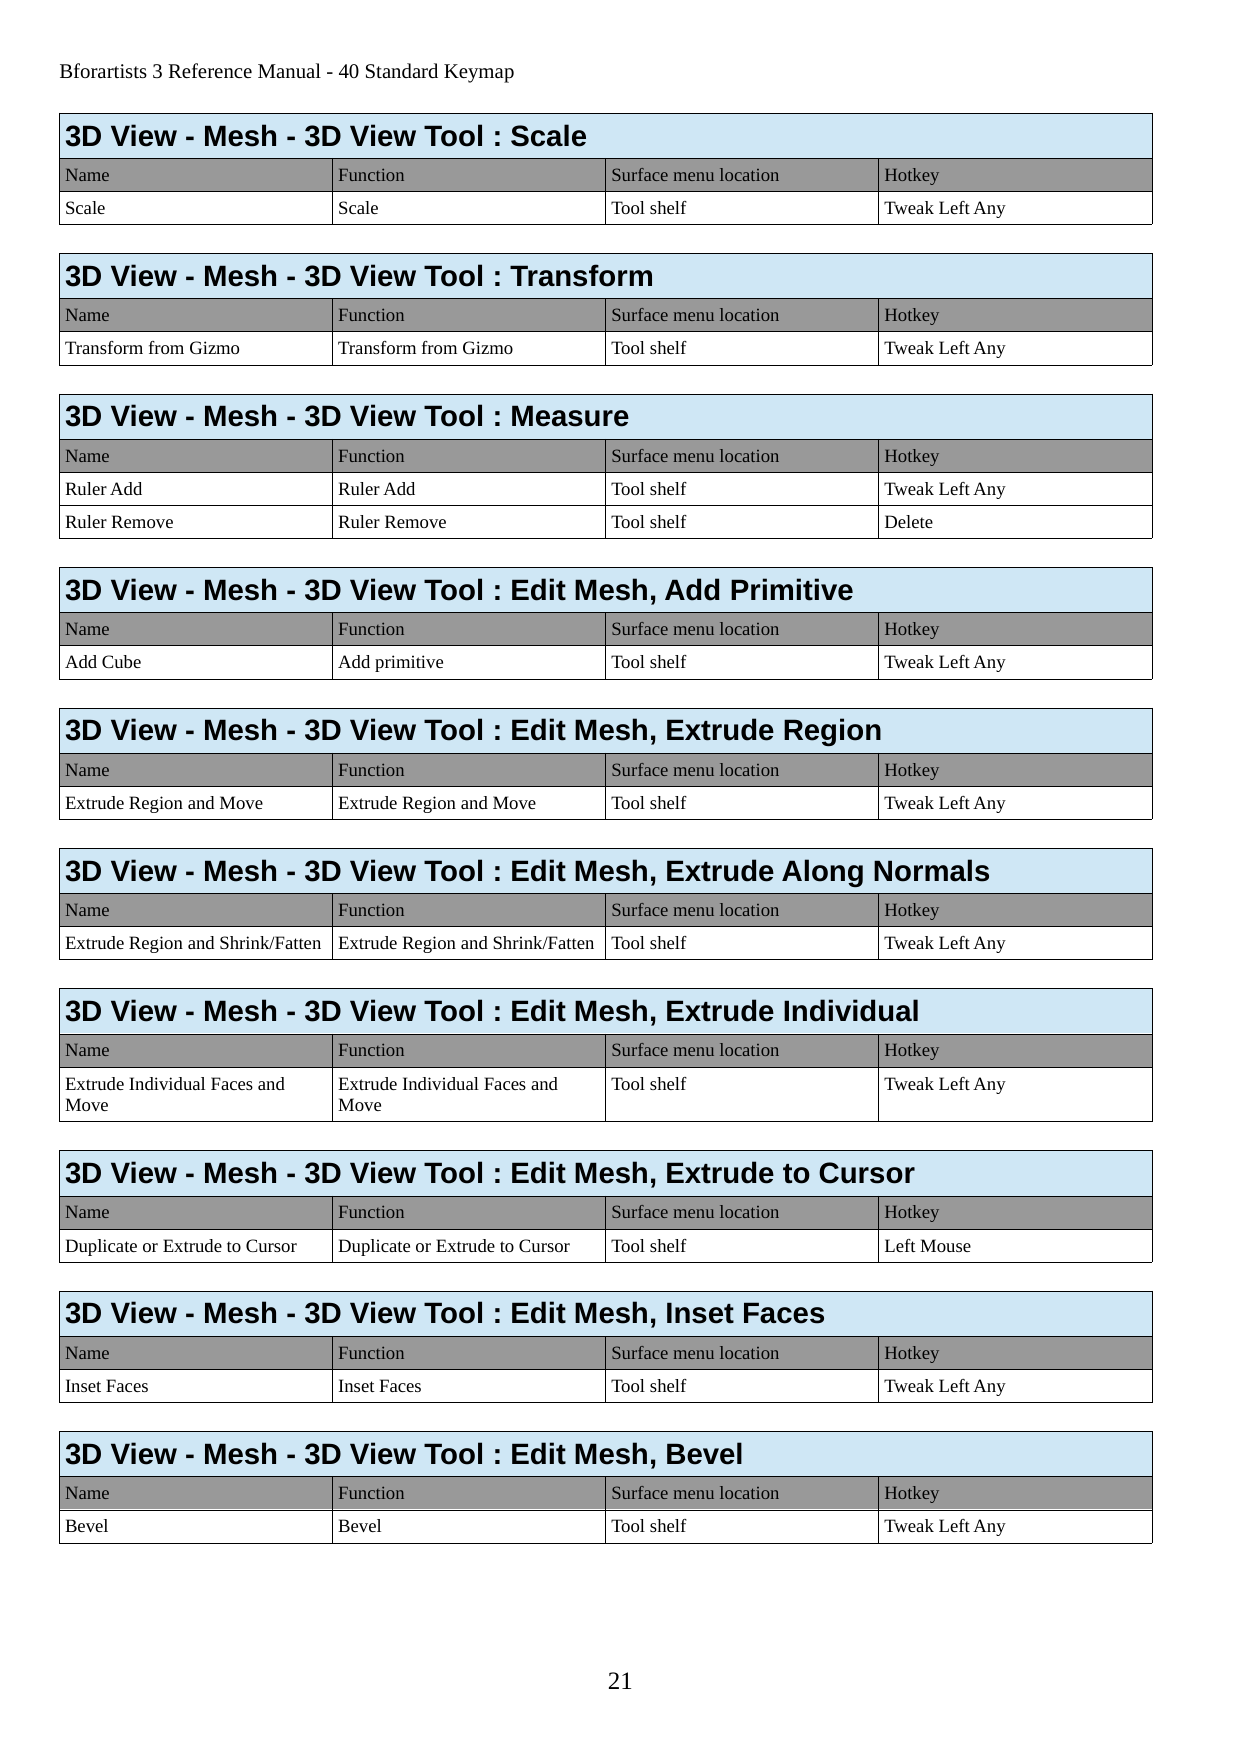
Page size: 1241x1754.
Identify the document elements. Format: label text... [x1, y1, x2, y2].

table_cell Surface menu location [606, 613, 878, 645]
table_cell Bevel [333, 1511, 605, 1543]
table_cell Hotkey [879, 1197, 1152, 1229]
table_cell Extrude Region and Move [60, 787, 332, 819]
table_cell Tool shelf [606, 1511, 878, 1543]
table_cell Surface menu location [606, 440, 878, 472]
table_cell Tool shelf [606, 1068, 878, 1121]
table_cell Surface menu location [606, 159, 878, 191]
table_cell Extrude Region and Move [333, 787, 605, 819]
table_cell Bevel [60, 1511, 332, 1543]
table_cell Tweak Left Any [879, 192, 1152, 224]
table_cell Surface menu location [606, 894, 878, 926]
table_cell Transform from Gizmo [60, 332, 332, 364]
table_header 3D View - Mesh - 3D View Tool : Edit Mesh, Extrude Individual [60, 989, 1152, 1033]
table_cell Surface menu location [606, 1337, 878, 1369]
table_cell Tweak Left Any [879, 1511, 1152, 1543]
table_cell Duplicate or Extrude to Cursor [333, 1230, 605, 1262]
table_cell Name [60, 440, 332, 472]
table_cell Function [333, 1035, 605, 1067]
table_cell Ruler Add [60, 473, 332, 505]
table_cell Ruler Add [333, 473, 605, 505]
table_cell Surface menu location [606, 1197, 878, 1229]
table_header 3D View - Mesh - 3D View Tool : Scale [60, 114, 1152, 158]
table_header 3D View - Mesh - 3D View Tool : Edit Mesh, Add Primitive [60, 568, 1152, 612]
table_cell Function [333, 440, 605, 472]
table_cell Ruler Remove [333, 506, 605, 538]
table_cell Tool shelf [606, 332, 878, 364]
table_cell Tool shelf [606, 473, 878, 505]
table_cell Inset Faces [333, 1370, 605, 1402]
table_cell Extrude Individual Faces and Move [333, 1068, 605, 1121]
table_cell Tweak Left Any [879, 1068, 1152, 1121]
table_cell Name [60, 754, 332, 786]
table_cell Name [60, 613, 332, 645]
table_cell Tweak Left Any [879, 1370, 1152, 1402]
table_cell Surface menu location [606, 299, 878, 331]
table_cell Name [60, 299, 332, 331]
table_header 3D View - Mesh - 3D View Tool : Transform [60, 254, 1152, 298]
table_cell Function [333, 754, 605, 786]
table_header 3D View - Mesh - 3D View Tool : Edit Mesh, Extrude Along Normals [60, 849, 1152, 893]
table_cell Ruler Remove [60, 506, 332, 538]
table_cell Add Cube [60, 646, 332, 678]
table_cell Surface menu location [606, 1477, 878, 1509]
table_cell Name [60, 1035, 332, 1067]
table_cell Tool shelf [606, 646, 878, 678]
table_cell Hotkey [879, 613, 1152, 645]
table_cell Function [333, 1477, 605, 1509]
table_cell Hotkey [879, 1035, 1152, 1067]
table_cell Extrude Individual Faces and Move [60, 1068, 332, 1121]
table_cell Name [60, 159, 332, 191]
table_cell Hotkey [879, 159, 1152, 191]
table_cell Surface menu location [606, 1035, 878, 1067]
table_cell Tweak Left Any [879, 332, 1152, 364]
table_cell Name [60, 1477, 332, 1509]
table_cell Hotkey [879, 1477, 1152, 1509]
table_cell Hotkey [879, 440, 1152, 472]
table_cell Function [333, 1337, 605, 1369]
table_cell Name [60, 1337, 332, 1369]
table_cell Function [333, 613, 605, 645]
table_header 3D View - Mesh - 3D View Tool : Edit Mesh, Extrude Region [60, 709, 1152, 753]
table_cell Tool shelf [606, 787, 878, 819]
table_header 3D View - Mesh - 3D View Tool : Edit Mesh, Inset Faces [60, 1292, 1152, 1336]
table_cell Scale [333, 192, 605, 224]
table_cell Tweak Left Any [879, 473, 1152, 505]
table_header 3D View - Mesh - 3D View Tool : Measure [60, 395, 1152, 439]
table_cell Function [333, 894, 605, 926]
table_cell Tool shelf [606, 1370, 878, 1402]
table_cell Name [60, 894, 332, 926]
table_cell Tool shelf [606, 192, 878, 224]
table_cell Tweak Left Any [879, 787, 1152, 819]
table_cell Tweak Left Any [879, 927, 1152, 959]
table_header 3D View - Mesh - 3D View Tool : Edit Mesh, Bevel [60, 1432, 1152, 1476]
table_cell Hotkey [879, 299, 1152, 331]
table_cell Tool shelf [606, 506, 878, 538]
table_cell Extrude Region and Shrink/Fatten [333, 927, 605, 959]
table_cell Tool shelf [606, 1230, 878, 1262]
table_cell Function [333, 1197, 605, 1229]
table_cell Add primitive [333, 646, 605, 678]
table_cell Left Mouse [879, 1230, 1152, 1262]
table_cell Extrude Region and Shrink/Fatten [60, 927, 332, 959]
table_cell Duplicate or Extrude to Cursor [60, 1230, 332, 1262]
table_cell Function [333, 159, 605, 191]
table_cell Scale [60, 192, 332, 224]
table_cell Hotkey [879, 894, 1152, 926]
table_cell Surface menu location [606, 754, 878, 786]
table_cell Inset Faces [60, 1370, 332, 1402]
table_cell Hotkey [879, 754, 1152, 786]
table_cell Function [333, 299, 605, 331]
table_cell Transform from Gizmo [333, 332, 605, 364]
table_cell Delete [879, 506, 1152, 538]
table_cell Hotkey [879, 1337, 1152, 1369]
table_cell Name [60, 1197, 332, 1229]
table_cell Tweak Left Any [879, 646, 1152, 678]
table_cell Tool shelf [606, 927, 878, 959]
table_header 3D View - Mesh - 3D View Tool : Edit Mesh, Extrude to Cursor [60, 1151, 1152, 1196]
